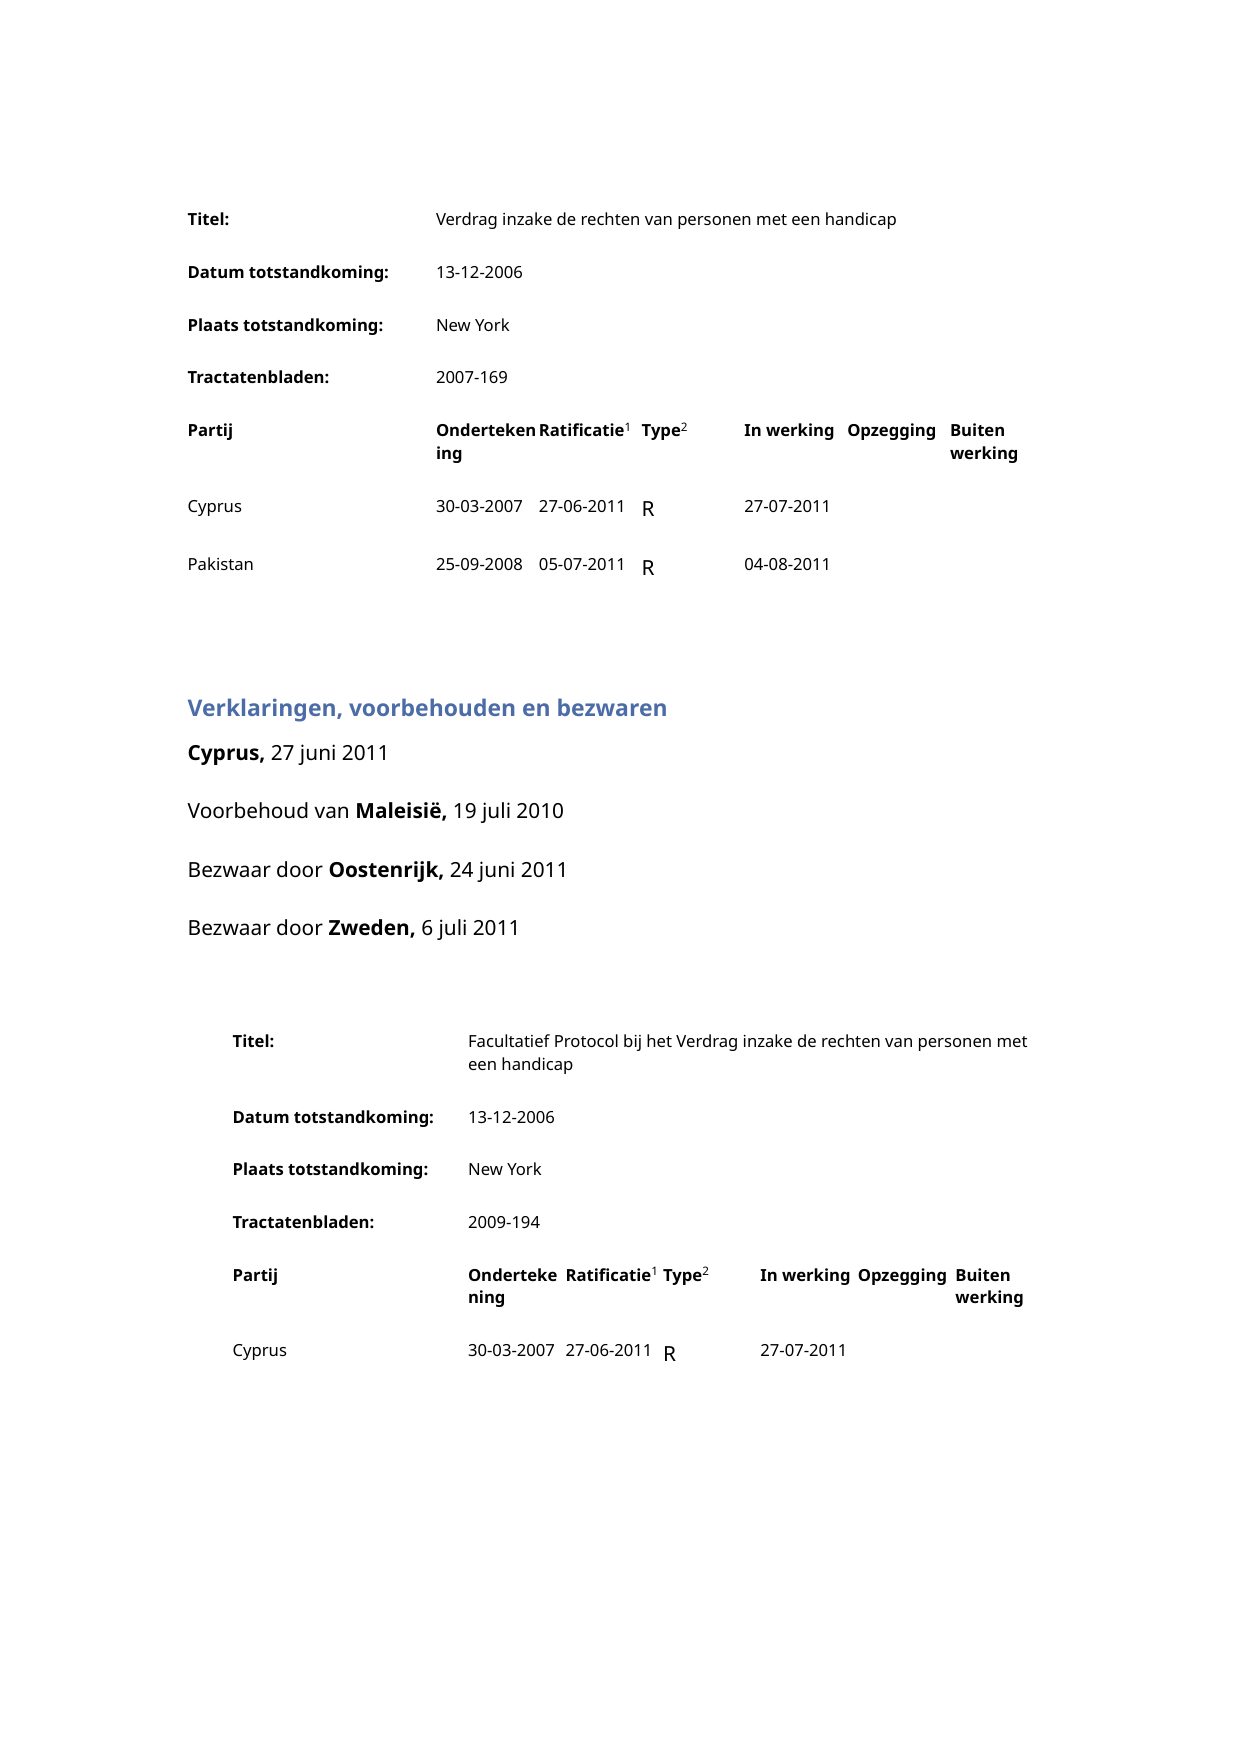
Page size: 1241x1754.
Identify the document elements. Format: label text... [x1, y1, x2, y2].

table_cell Pakistan [188, 553, 436, 611]
table_cell 2009-194 [468, 1211, 1053, 1263]
text Cyprus, 27 juni 2011 [187, 738, 1053, 767]
table_cell New York [468, 1158, 1053, 1211]
text Bezwaar door Oostenrijk, 24 juni 2011 [187, 855, 1053, 883]
table_cell Plaats totstandkoming: [188, 313, 436, 366]
table_cell Cyprus [233, 1339, 468, 1397]
table_cell Opzegging [847, 419, 950, 494]
table_cell R [663, 1339, 760, 1397]
table_cell 05-07-2011 [539, 553, 641, 611]
table_cell 25-09-2008 [436, 553, 539, 611]
table_cell In werking [744, 419, 847, 494]
table_cell 27-06-2011 [539, 494, 641, 553]
table_header Facultatief Protocol bij het Verdrag inzake de rechten van personen met een handicap [468, 1030, 1053, 1105]
table_cell Cyprus [188, 494, 436, 553]
table_cell 30-03-2007 [436, 494, 539, 553]
table_cell Datum totstandkoming: [188, 261, 436, 313]
table_cell [858, 1339, 955, 1397]
table_cell [847, 494, 950, 553]
table_cell R [641, 553, 744, 611]
table_cell Ratificatie1 [565, 1264, 663, 1339]
table_cell Ondertekening [468, 1264, 565, 1339]
table_cell [950, 553, 1053, 611]
table_header Verdrag inzake de rechten van personen met een handicap [436, 208, 1053, 261]
table_cell [950, 494, 1053, 553]
table_cell 13-12-2006 [436, 261, 1053, 313]
table_cell Ondertekening [436, 419, 539, 494]
subtitle Verklaringen, voorbehouden en bezwaren [187, 692, 1053, 723]
table_cell Ratificatie1 [539, 419, 641, 494]
table_cell 27-06-2011 [565, 1339, 663, 1397]
table_cell Opzegging [858, 1264, 955, 1339]
table_cell In werking [760, 1264, 858, 1339]
table_cell 04-08-2011 [744, 553, 847, 611]
table_cell 27-07-2011 [760, 1339, 858, 1397]
table_cell R [641, 494, 744, 553]
table_cell Tractatenbladen: [188, 366, 436, 419]
table_cell New York [436, 313, 1053, 366]
table_header Titel: [233, 1030, 468, 1105]
table_cell 27-07-2011 [744, 494, 847, 553]
table_cell Partij [188, 419, 436, 494]
table_header Titel: [188, 208, 436, 261]
table_cell 13-12-2006 [468, 1105, 1053, 1158]
table_cell Datum totstandkoming: [233, 1105, 468, 1158]
table_cell Type2 [641, 419, 744, 494]
table_cell Plaats totstandkoming: [233, 1158, 468, 1211]
table_cell Partij [233, 1264, 468, 1339]
text Bezwaar door Zweden, 6 juli 2011 [187, 913, 1053, 942]
table_cell Buiten werking [955, 1264, 1053, 1339]
table_cell 30-03-2007 [468, 1339, 565, 1397]
table_cell Buiten werking [950, 419, 1053, 494]
table_cell Tractatenbladen: [233, 1211, 468, 1263]
table_cell Type2 [663, 1264, 760, 1339]
text Voorbehoud van Maleisië, 19 juli 2010 [187, 797, 1053, 825]
table_cell [955, 1339, 1053, 1397]
table_cell 2007-169 [436, 366, 1053, 419]
table_cell [847, 553, 950, 611]
